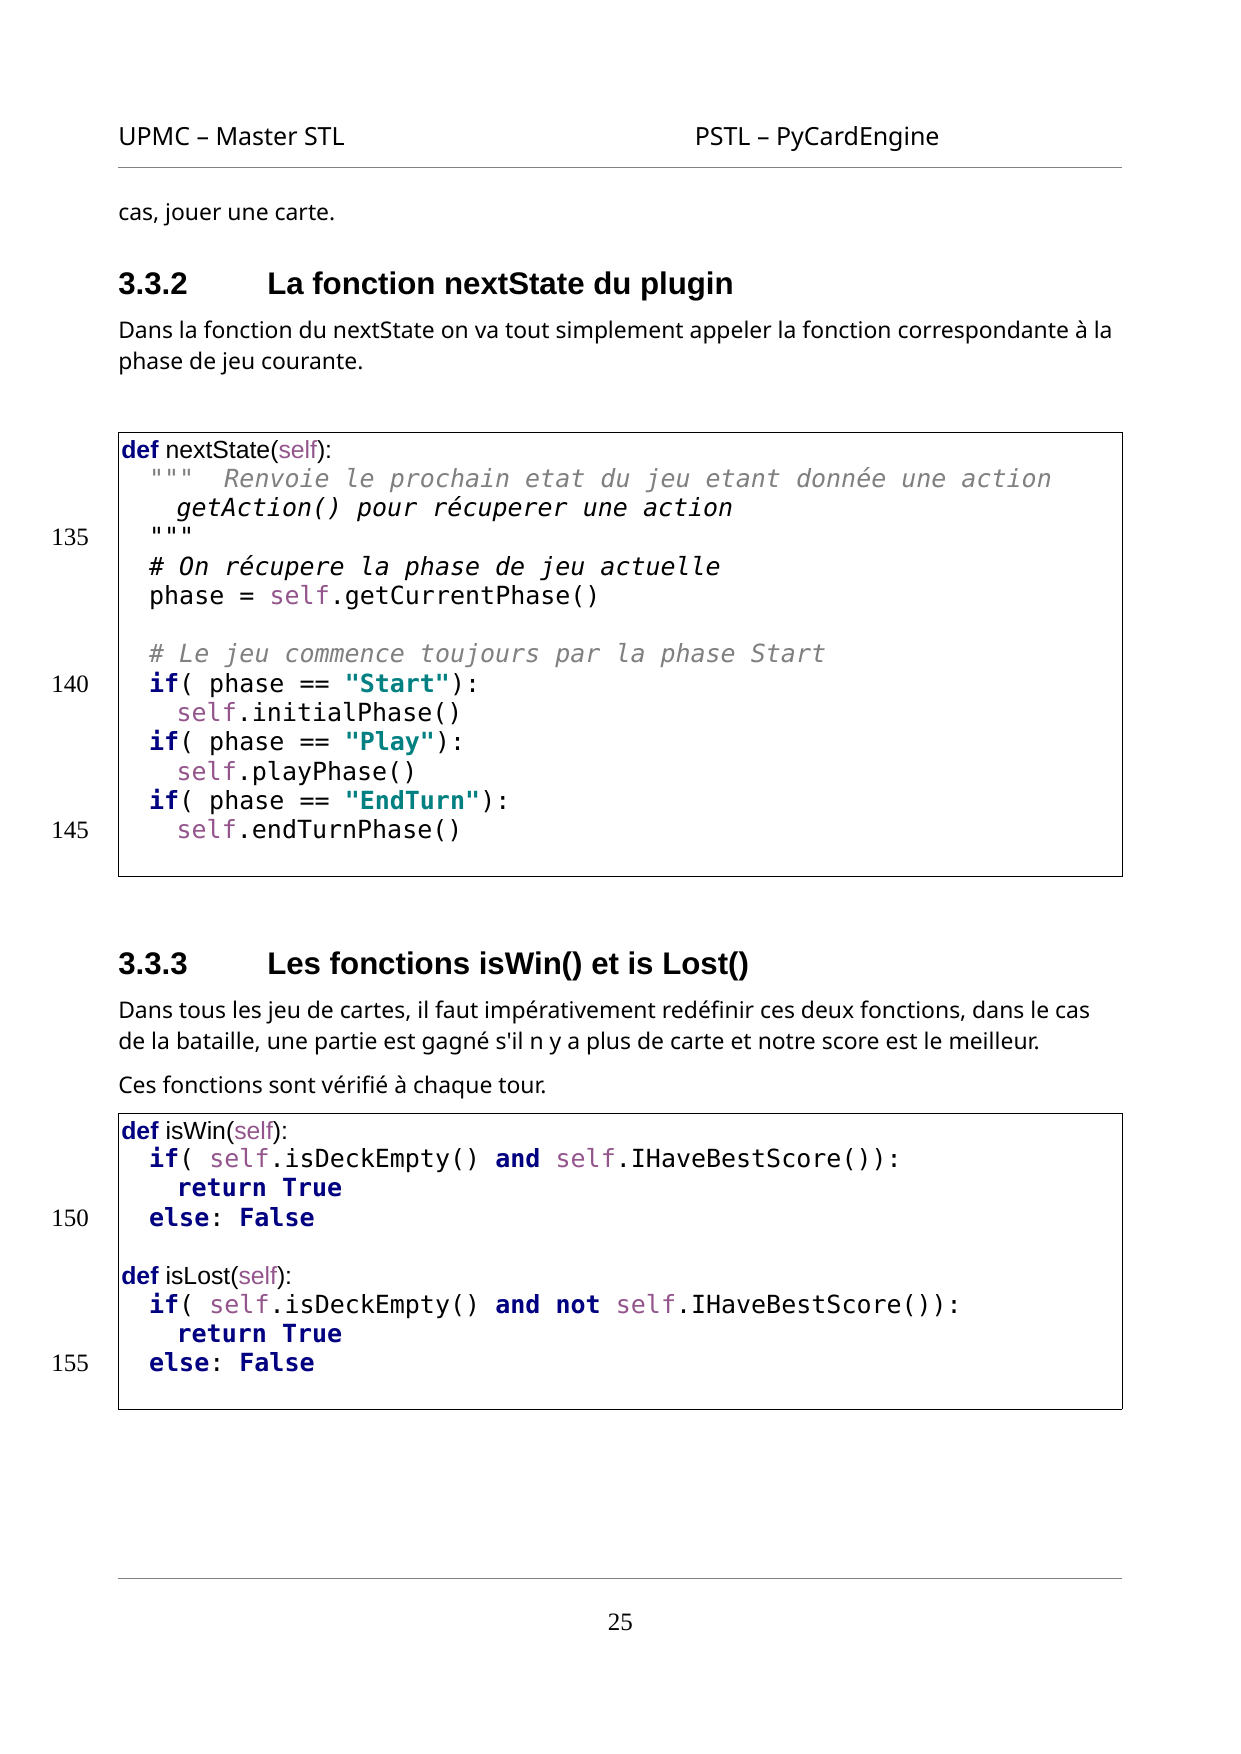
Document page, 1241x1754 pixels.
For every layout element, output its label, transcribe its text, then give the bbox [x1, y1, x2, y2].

text if( phase == "Start"): [119, 666, 1122, 695]
text if( phase == "Play"): [119, 724, 1122, 753]
text # On récupere la phase de jeu actuelle [119, 549, 1122, 578]
text Ces fonctions sont vérifié à chaque tour. [118, 1069, 1122, 1100]
subtitle La fonction nextState du plugin [118, 265, 1122, 301]
text else: False [119, 1345, 1122, 1374]
text self.initialPhase() [119, 695, 1122, 724]
text self.endTurnPhase() [119, 812, 1122, 841]
text if( self.isDeckEmpty() and self.IHaveBestScore()): [119, 1141, 1122, 1170]
text # Le jeu commence toujours par la phase Start [119, 636, 1122, 666]
text getAction() pour récuperer une action [119, 490, 1122, 519]
text def isLost(self): [119, 1258, 1122, 1287]
text cas, jouer une carte. [118, 196, 1122, 228]
subtitle Les fonctions isWin() et is Lost() [118, 945, 1122, 981]
text def nextState(self): [119, 433, 1122, 461]
text self.playPhase() [119, 753, 1122, 783]
text if( self.isDeckEmpty() and not self.IHaveBestScore()): [119, 1287, 1122, 1316]
text Dans tous les jeu de cartes, il faut impérativement redéfinir ces deux fonctions, dans le cas de la bataille, une partie est gagné s'il n y a plus de carte et notre score est le meilleur. [118, 994, 1122, 1056]
text phase = self.getCurrentPhase() [119, 578, 1122, 607]
text else: False [119, 1200, 1122, 1229]
text def isWin(self): [119, 1114, 1122, 1141]
text return True [119, 1316, 1122, 1345]
text """ [119, 519, 1122, 549]
text if( phase == "EndTurn"): [119, 783, 1122, 812]
text return True [119, 1170, 1122, 1200]
text """ Renvoie le prochain etat du jeu etant donnée une action [119, 461, 1122, 490]
text Dans la fonction du nextState on va tout simplement appeler la fonction correspondante à la phase de jeu courante. [118, 313, 1122, 376]
